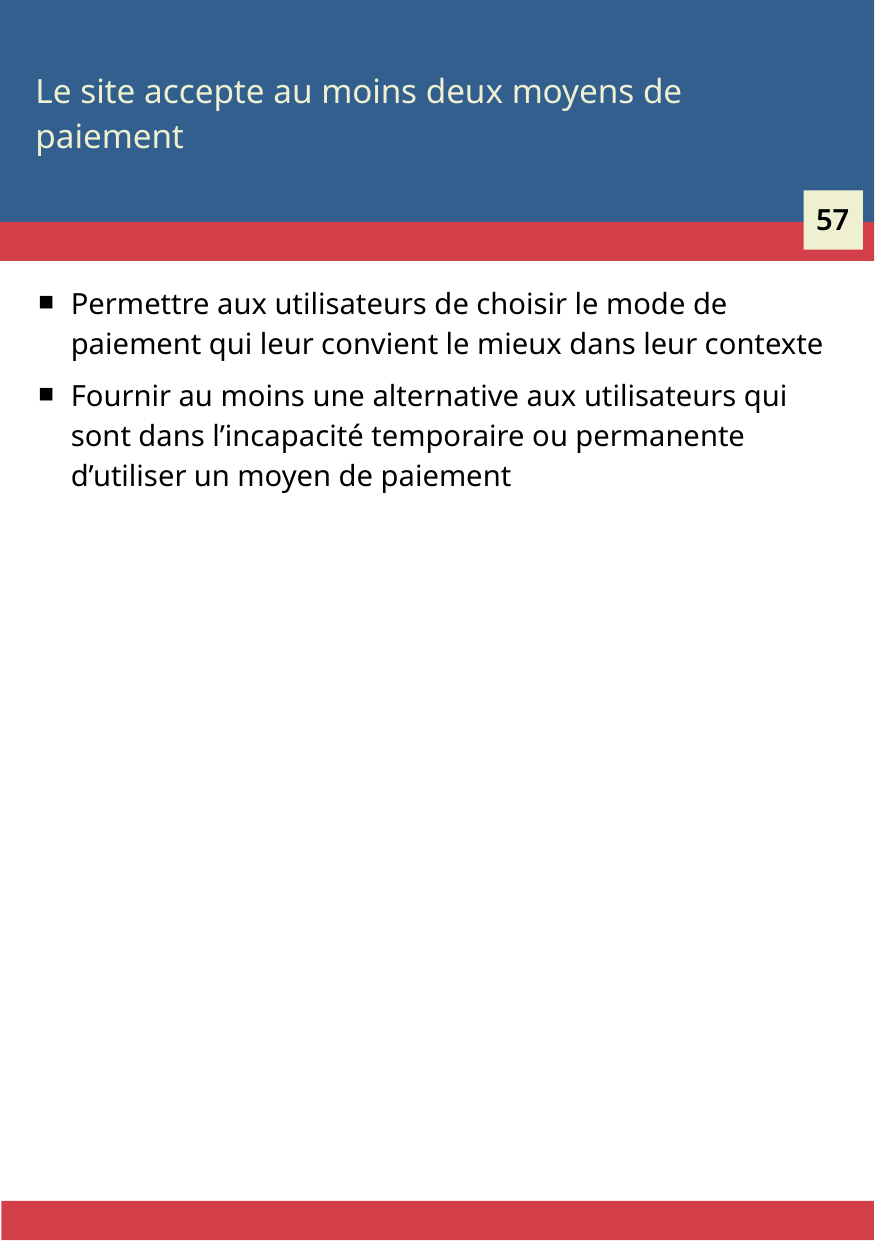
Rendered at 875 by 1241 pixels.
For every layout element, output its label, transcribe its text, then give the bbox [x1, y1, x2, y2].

title Le site accepte au moins deux moyens de paiement [35, 13, 839, 213]
text_box 57 [803, 188, 863, 249]
list Permettre aux utilisateurs de choisir le mode de paiement qui leur convient le mieux dans leur contexte Fournir au moins une alternative aux utilisateurs qui sont dans l’incapacité temporaire ou permanente d’utiliser un moyen de paiement [23, 283, 839, 1111]
